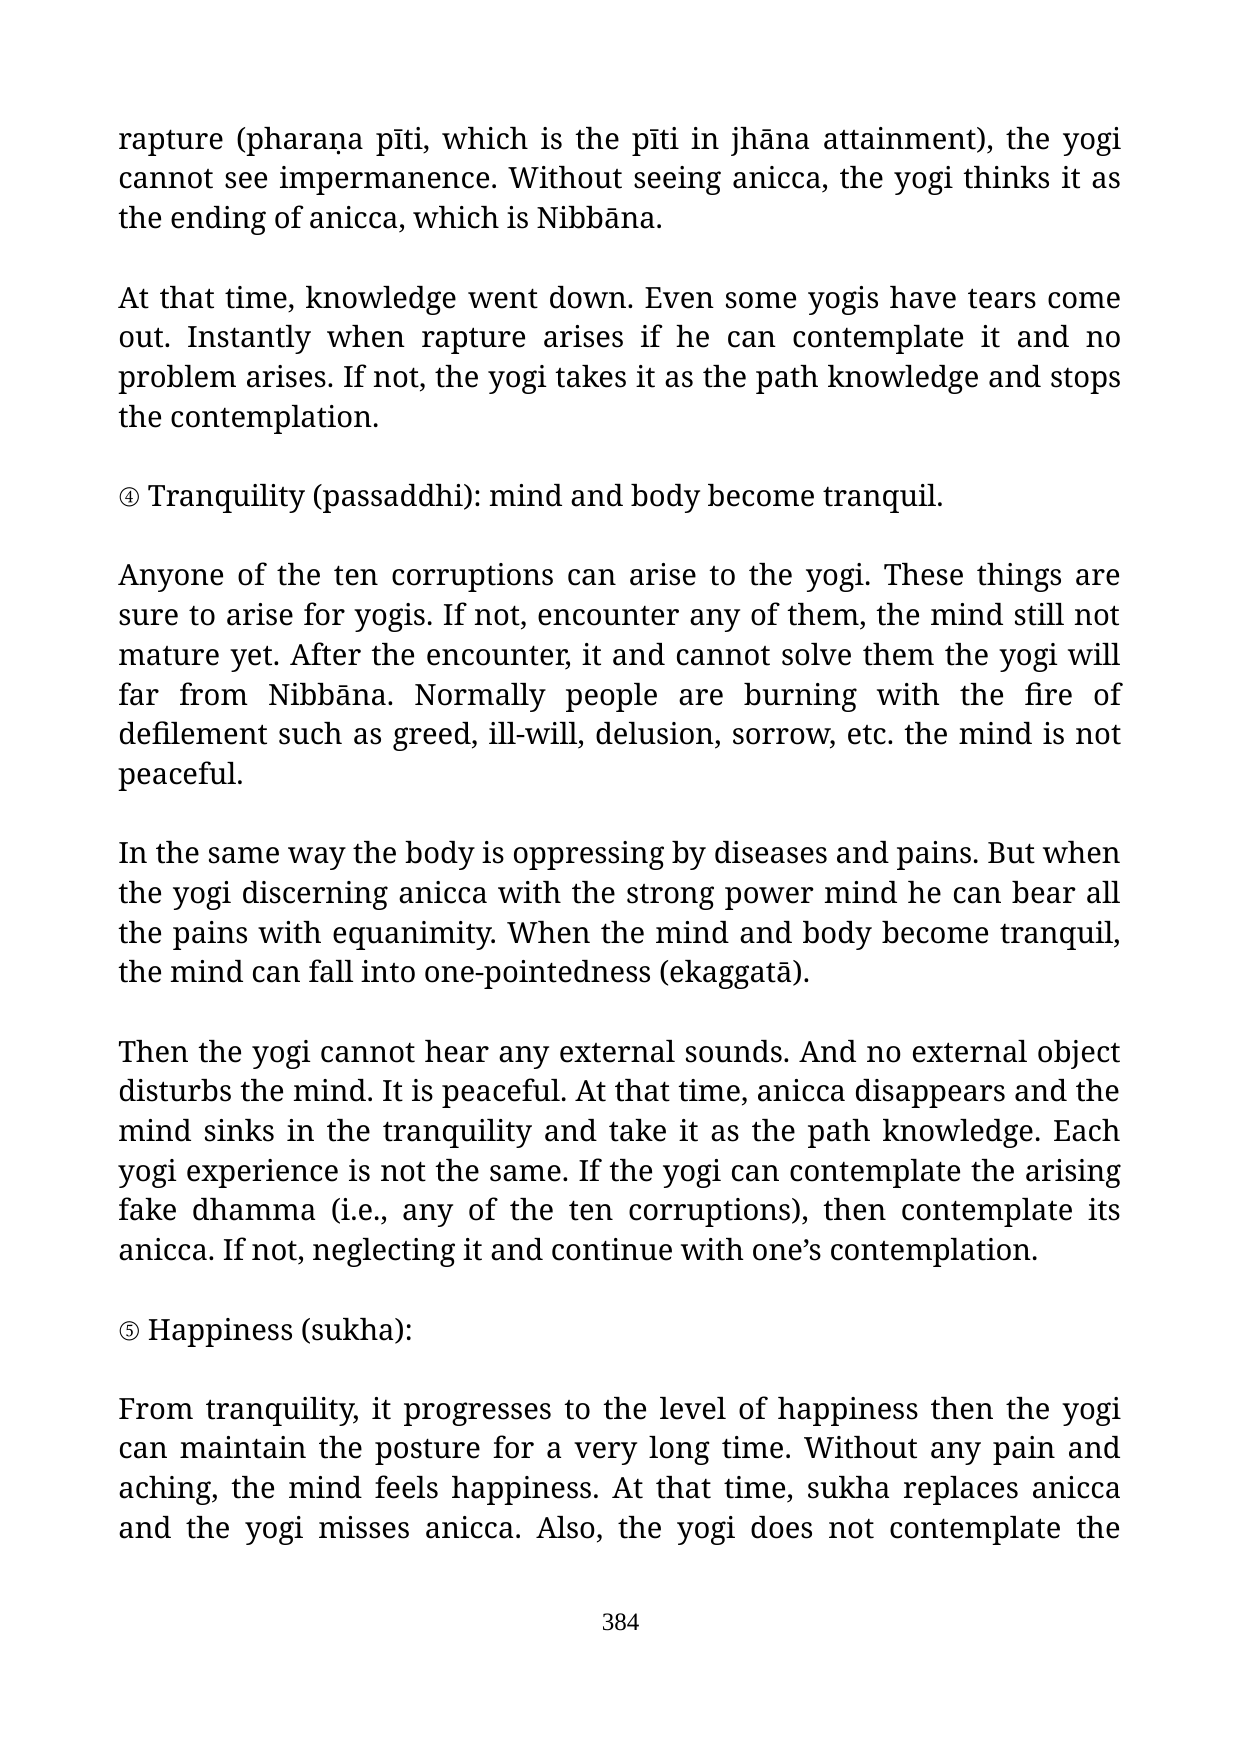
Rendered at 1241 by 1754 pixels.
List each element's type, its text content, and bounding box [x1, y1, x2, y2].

text rapture (pharaṇa pīti, which is the pīti in jhāna attainment), the yogi cannot see impermanence. Without seeing anicca, the yogi thinks it as the ending of anicca, which is Nibbāna. At that time, knowledge went down. Even some yogis have tears come out. Instantly when rapture arises if he can contemplate it and no problem arises. If not, the yogi takes it as the path knowledge and stops the contemplation. ④ Tranquility (passaddhi): mind and body become tranquil. Anyone of the ten corruptions can arise to the yogi. These things are sure to arise for yogis. If not, encounter any of them, the mind still not mature yet. After the encounter, it and cannot solve them the yogi will far from Nibbāna. Normally people are burning with the fire of defilement such as greed, ill-will, delusion, sorrow, etc. the mind is not peaceful. In the same way the body is oppressing by diseases and pains. But when the yogi discerning anicca with the strong power mind he can bear all the pains with equanimity. When the mind and body become tranquil, the mind can fall into one-pointedness (ekaggatā). Then the yogi cannot hear any external sounds. And no external object disturbs the mind. It is peaceful. At that time, anicca disappears and the mind sinks in the tranquility and take it as the path knowledge. Each yogi experience is not the same. If the yogi can contemplate the arising fake dhamma (i.e., any of the ten corruptions), then contemplate its anicca. If not, neglecting it and continue with one’s contemplation. ⑤ Happiness (sukha): From tranquility, it progresses to the level of happiness then the yogi can maintain the posture for a very long time. Without any pain and aching, the mind feels happiness. At that time, sukha replaces anicca and the yogi misses anicca. Also, the yogi does not contemplate the [118, 118, 1122, 1547]
